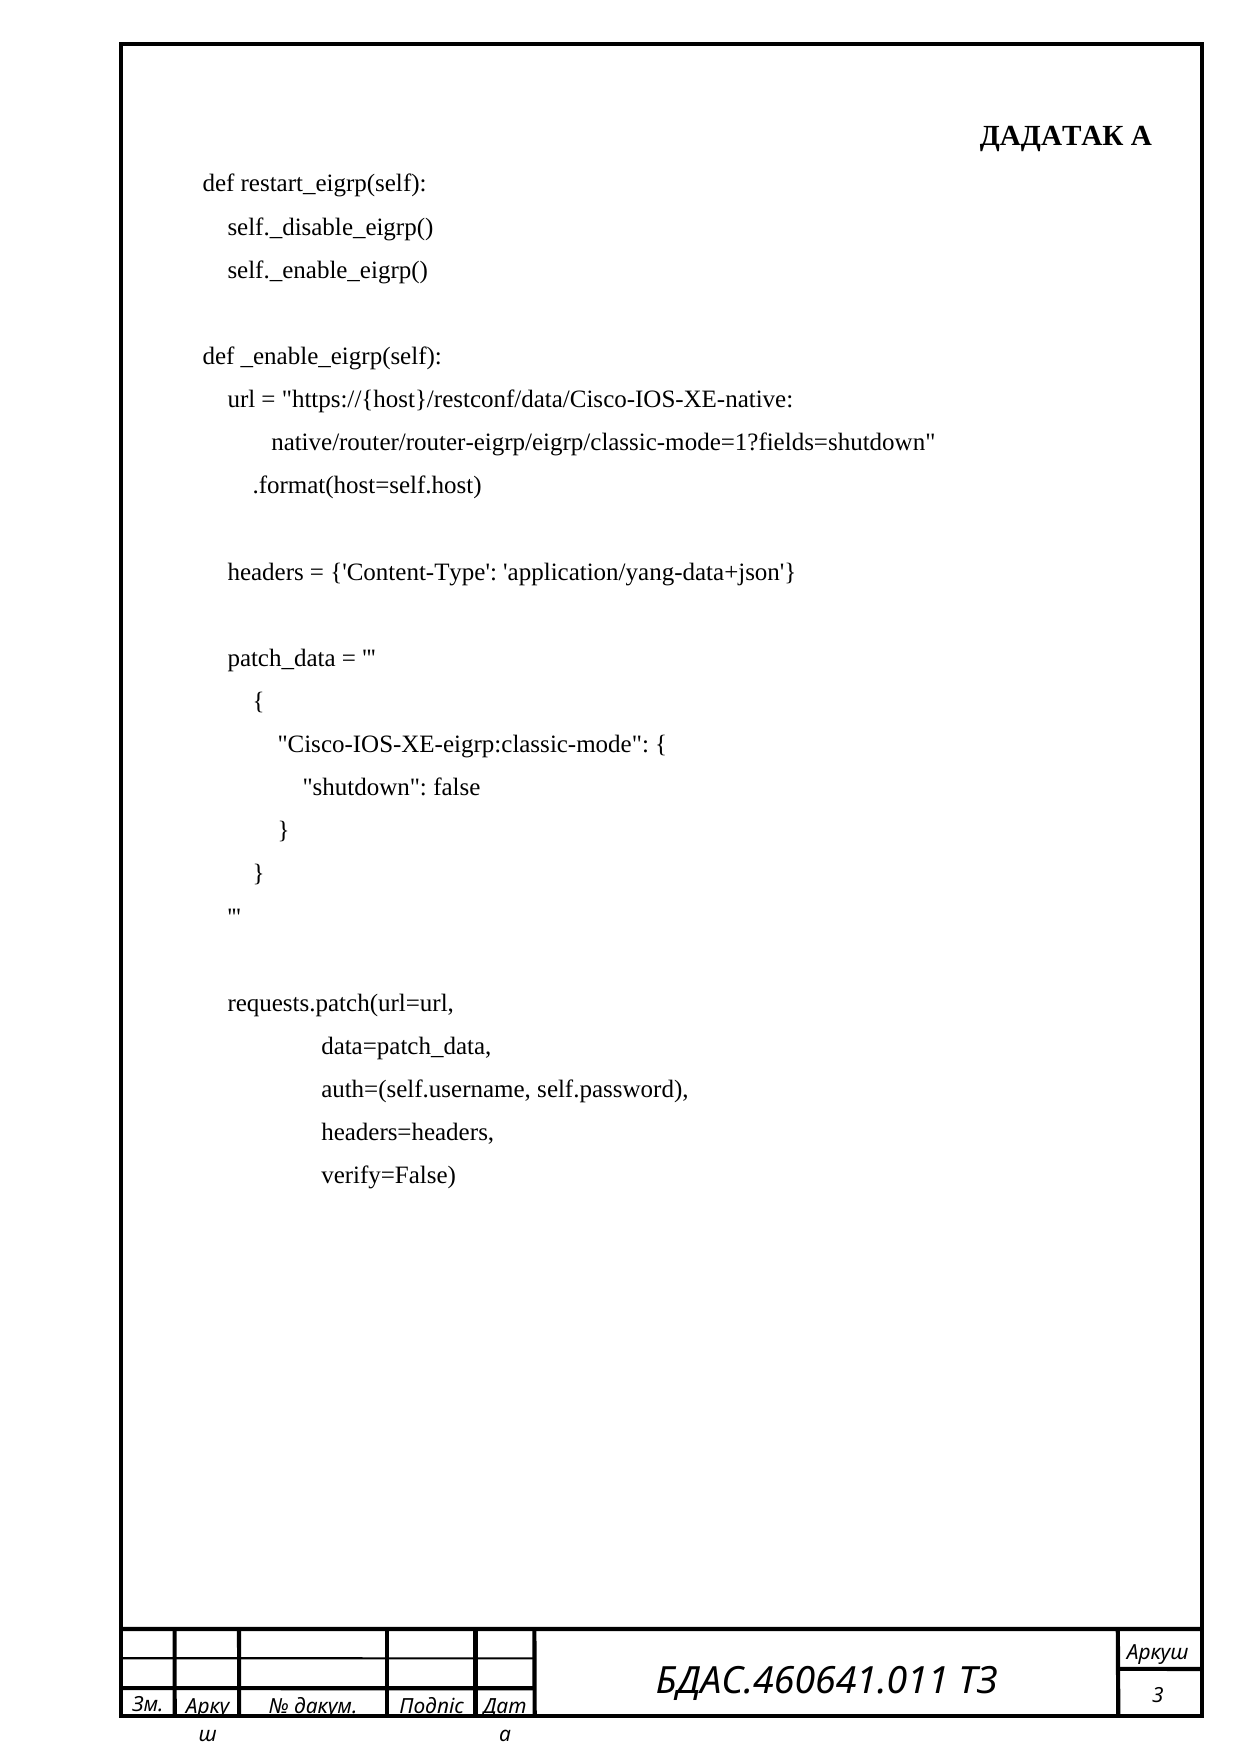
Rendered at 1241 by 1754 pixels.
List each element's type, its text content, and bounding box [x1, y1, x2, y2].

subtitle def restart_eigrp(self): [177, 168, 1152, 197]
subtitle self._enable_eigrp() [177, 255, 1152, 283]
subtitle self._disable_eigrp() [177, 212, 1152, 240]
subtitle requests.patch(url=url, [177, 988, 1152, 1017]
subtitle "shutdown": false [177, 772, 1152, 801]
subtitle auth=(self.username, self.password), [177, 1074, 1152, 1103]
subtitle patch_data = ''' [177, 643, 1152, 672]
subtitle def _enable_eigrp(self): [177, 341, 1152, 370]
subtitle .format(host=self.host) [177, 470, 1152, 499]
subtitle native/router/router-eigrp/eigrp/classic-mode=1?fields=shutdown" [177, 427, 1152, 456]
subtitle { [177, 686, 1152, 715]
subtitle ДАДАТАК А [177, 118, 1152, 152]
subtitle } [177, 858, 1152, 887]
subtitle url = "https://{host}/restconf/data/Cisco-IOS-XE-native: [177, 384, 1152, 413]
subtitle ''' [177, 902, 1152, 930]
subtitle headers = {'Content-Type': 'application/yang-data+json'} [177, 557, 1152, 585]
subtitle } [177, 815, 1152, 844]
subtitle verify=False) [177, 1160, 1152, 1189]
subtitle headers=headers, [177, 1117, 1152, 1146]
subtitle "Cisco-IOS-XE-eigrp:classic-mode": { [177, 729, 1152, 758]
subtitle data=patch_data, [177, 1031, 1152, 1060]
